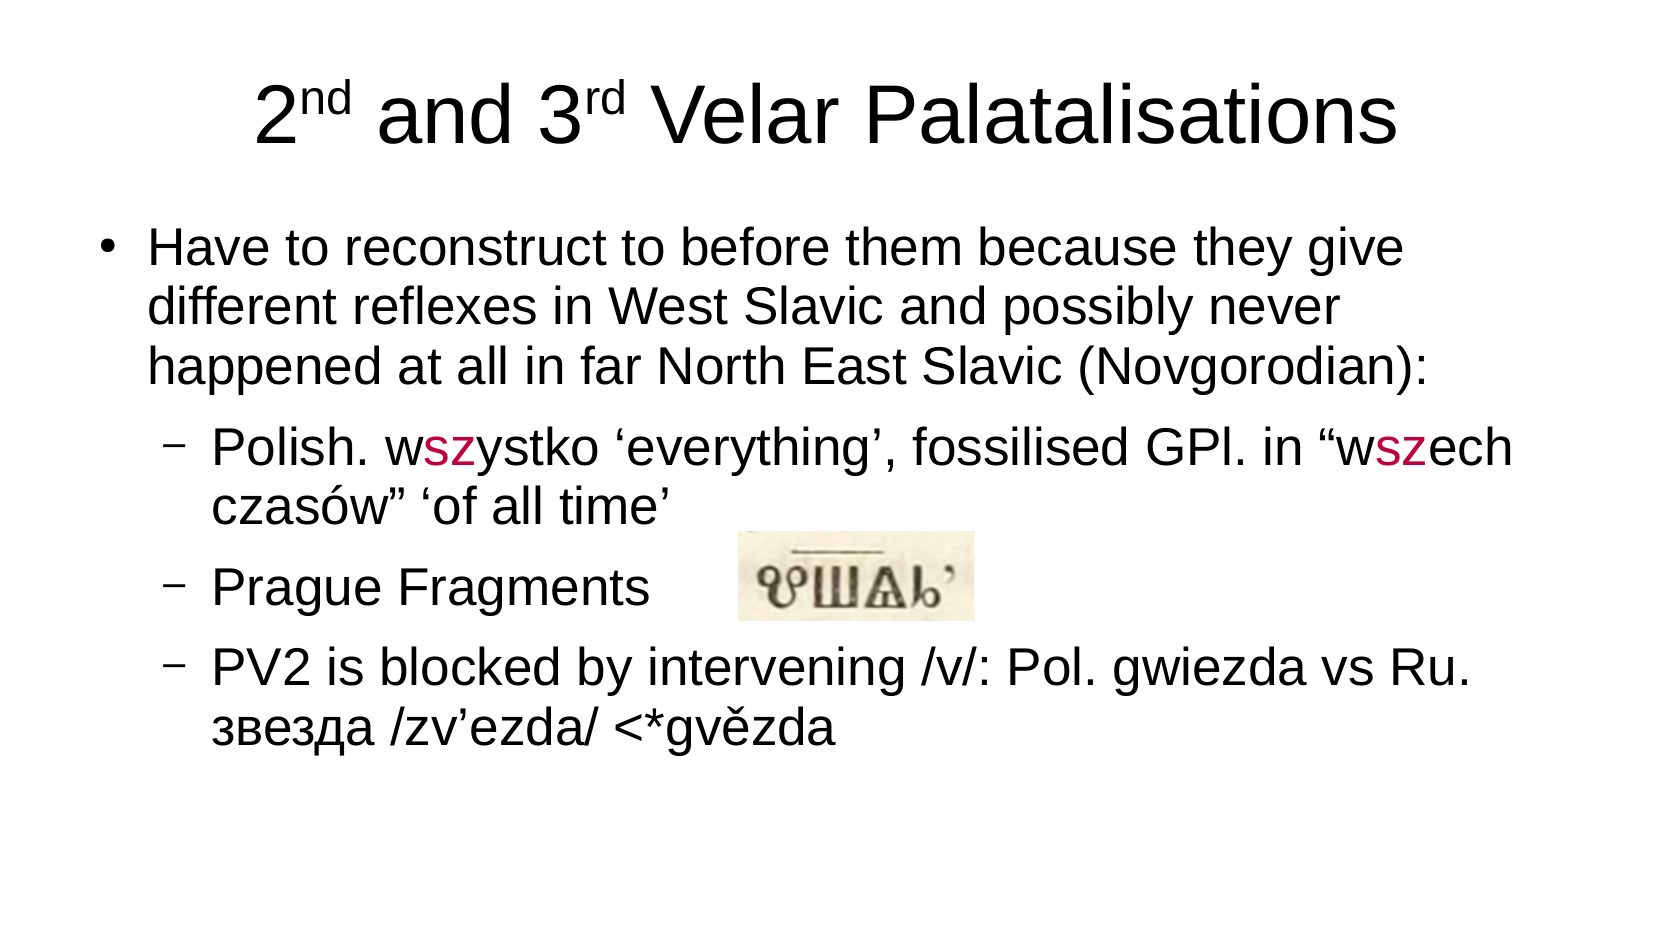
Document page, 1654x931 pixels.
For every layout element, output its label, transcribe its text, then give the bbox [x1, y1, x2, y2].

picture [738, 531, 975, 621]
title 2nd and 3rd Velar Palatalisations [82, 37, 1571, 193]
list Have to reconstruct to before them because they give different reflexes in West Slavic and possibly never happened at all in far North East Slavic (Novgorodian): Polish. wszystko ‘everything’, fossilised GPl. in “wszech czasów” ‘of all time’ Prague Fragments PV2 is blocked by intervening /v/: Pol. gwiezda vs Ru. звезда /zv’ezda/ <*gvězda [82, 217, 1571, 758]
